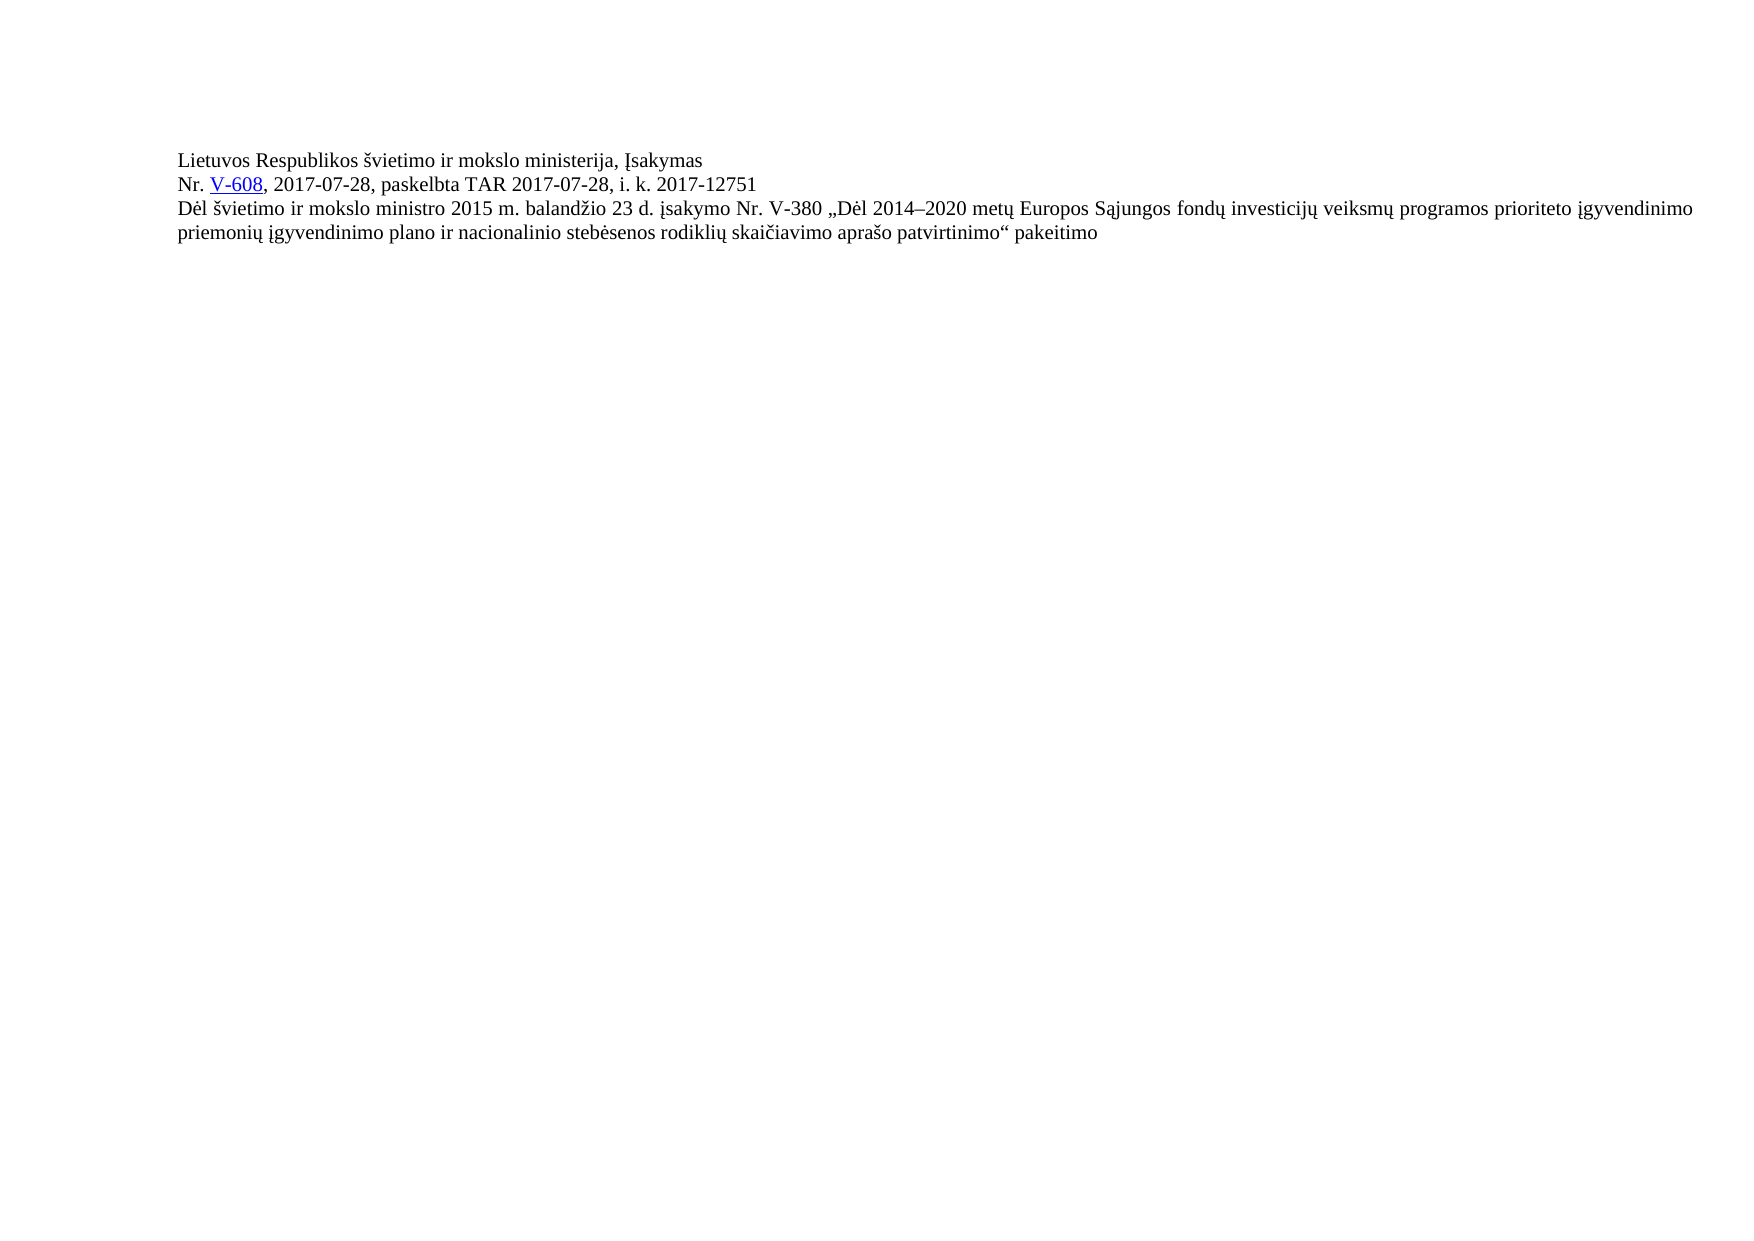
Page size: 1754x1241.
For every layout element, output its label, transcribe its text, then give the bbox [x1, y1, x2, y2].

text Nr. V-608, 2017-07-28, paskelbta TAR 2017-07-28, i. k. 2017-12751 [177, 172, 1695, 196]
text Dėl švietimo ir mokslo ministro 2015 m. balandžio 23 d. įsakymo Nr. V-380 „Dėl 2014–2020 metų Europos Sąjungos fondų investicijų veiksmų programos prioriteto įgyvendinimo priemonių įgyvendinimo plano ir nacionalinio stebėsenos rodiklių skaičiavimo aprašo patvirtinimo“ pakeitimo [177, 196, 1695, 244]
text Lietuvos Respublikos švietimo ir mokslo ministerija, Įsakymas [177, 148, 1695, 172]
